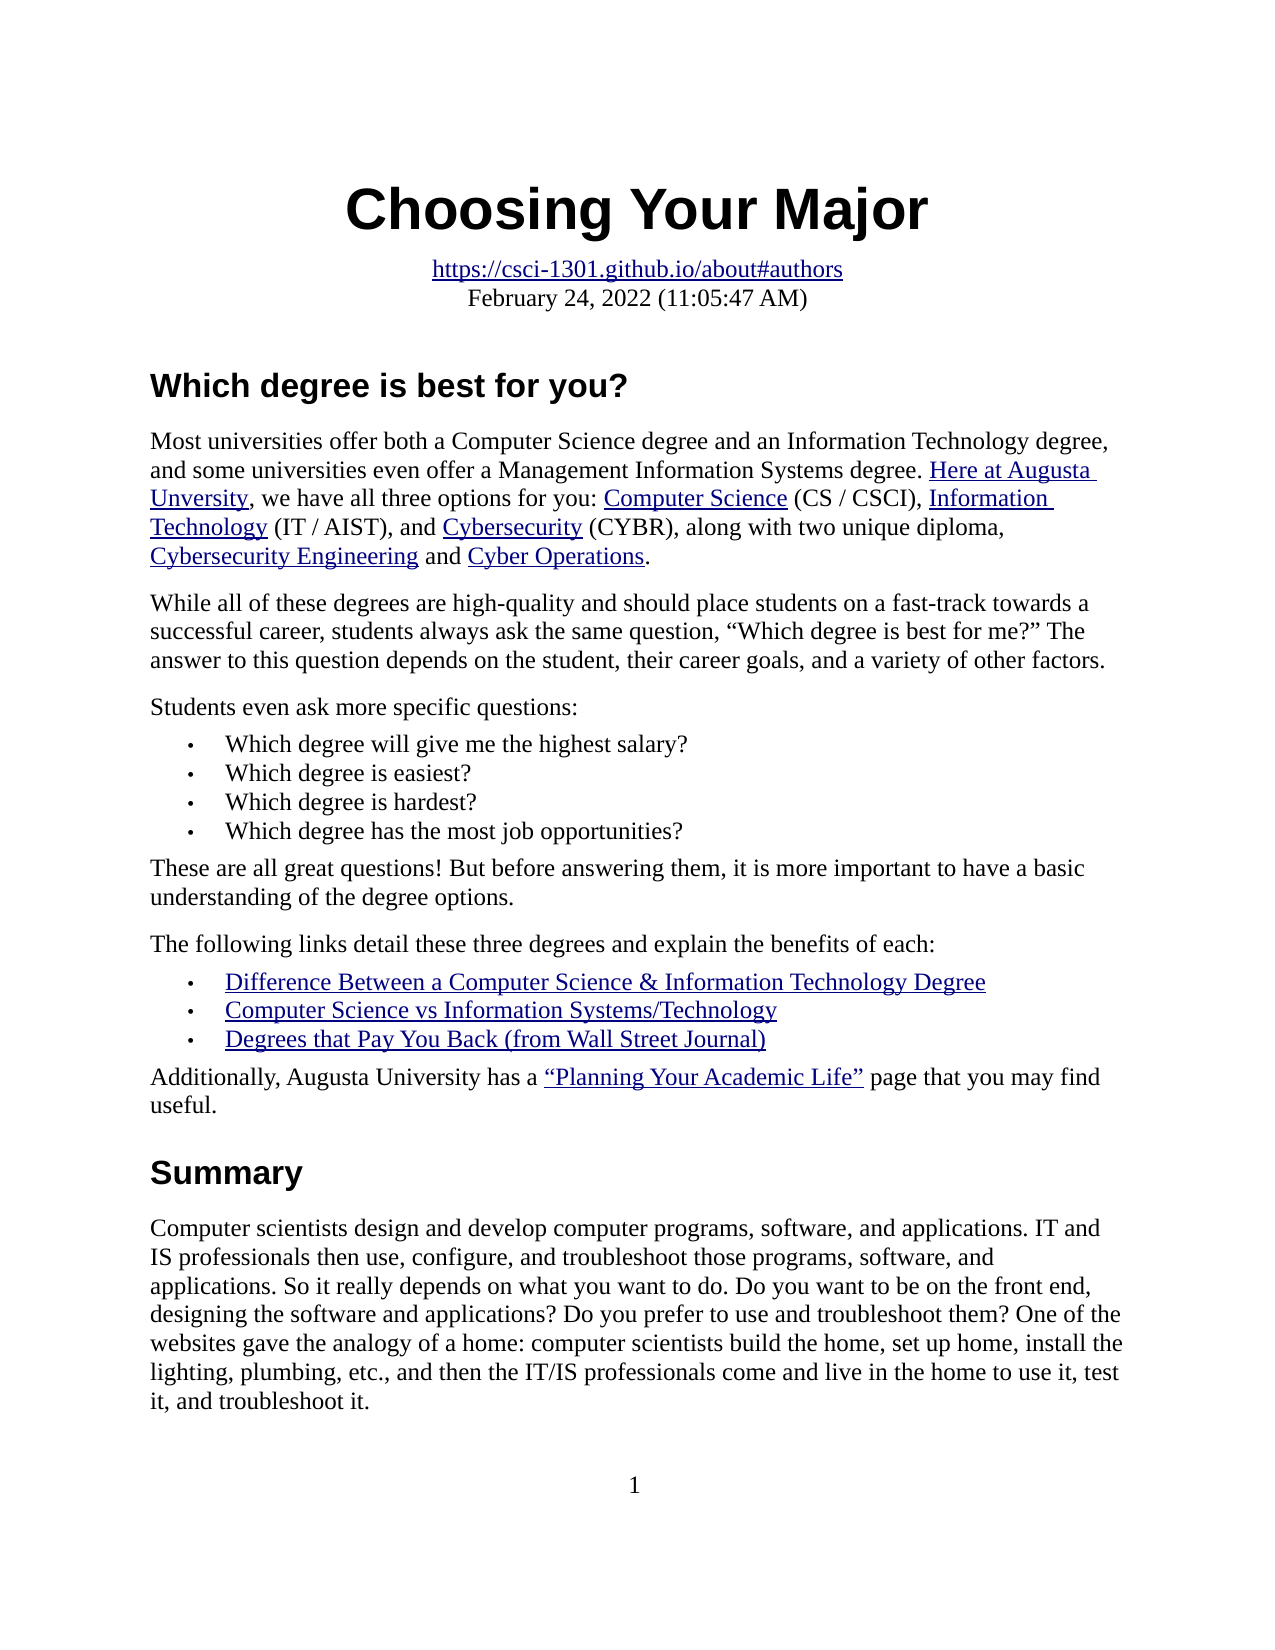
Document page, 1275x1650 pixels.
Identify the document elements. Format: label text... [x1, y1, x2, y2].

list Which degree has the most job opportunities? [187, 816, 1125, 844]
list Which degree will give me the highest salary? [187, 729, 1125, 758]
text These are all great questions! But before answering them, it is more important to have a basic understanding of the degree options. [150, 853, 1125, 911]
text February 24, 2022 (11:05:47 AM) [150, 283, 1125, 312]
list Computer Science vs Information Systems/Technology [187, 995, 1125, 1024]
list Which degree is easiest? [187, 758, 1125, 787]
text Additionally, Augusta University has a “Planning Your Academic Life” page that you may find useful. [150, 1062, 1125, 1119]
text While all of these degrees are high-quality and should place students on a fast-track towards a successful career, students always ask the same question, “Which degree is best for me?” The answer to this question depends on the student, their career goals, and a variety of other factors. [150, 588, 1125, 674]
subtitle Which degree is best for you? [150, 366, 1125, 404]
text Most universities offer both a Computer Science degree and an Information Technology degree, and some universities even offer a Management Information Systems degree. Here at Augusta Unversity, we have all three options for you: Computer Science (CS / CSCI), Information Technology (IT / AIST), and Cybersecurity (CYBR), along with two unique diploma, Cybersecurity Engineering and Cyber Operations. [150, 426, 1125, 570]
subtitle Summary [150, 1153, 1125, 1192]
list Difference Between a Computer Science & Information Technology Degree [187, 967, 1125, 995]
text Students even ask more specific questions: [150, 692, 1125, 721]
text The following links detail these three degrees and explain the benefits of each: [150, 929, 1125, 958]
list Which degree is hardest? [187, 787, 1125, 816]
text https://csci-1301.github.io/about#authors [150, 254, 1125, 283]
list Degrees that Pay You Back (from Wall Street Journal) [187, 1024, 1125, 1053]
title Choosing Your Major [150, 175, 1125, 242]
text Computer scientists design and develop computer programs, software, and applications. IT and IS professionals then use, configure, and troubleshoot those programs, software, and applications. So it really depends on what you want to do. Do you want to be on the front end, designing the software and applications? Do you prefer to use and troubleshoot them? One of the websites gave the analogy of a home: computer scientists build the home, set up home, install the lighting, plumbing, etc., and then the IT/IS professionals come and live in the home to use it, test it, and troubleshoot it. [150, 1213, 1125, 1414]
